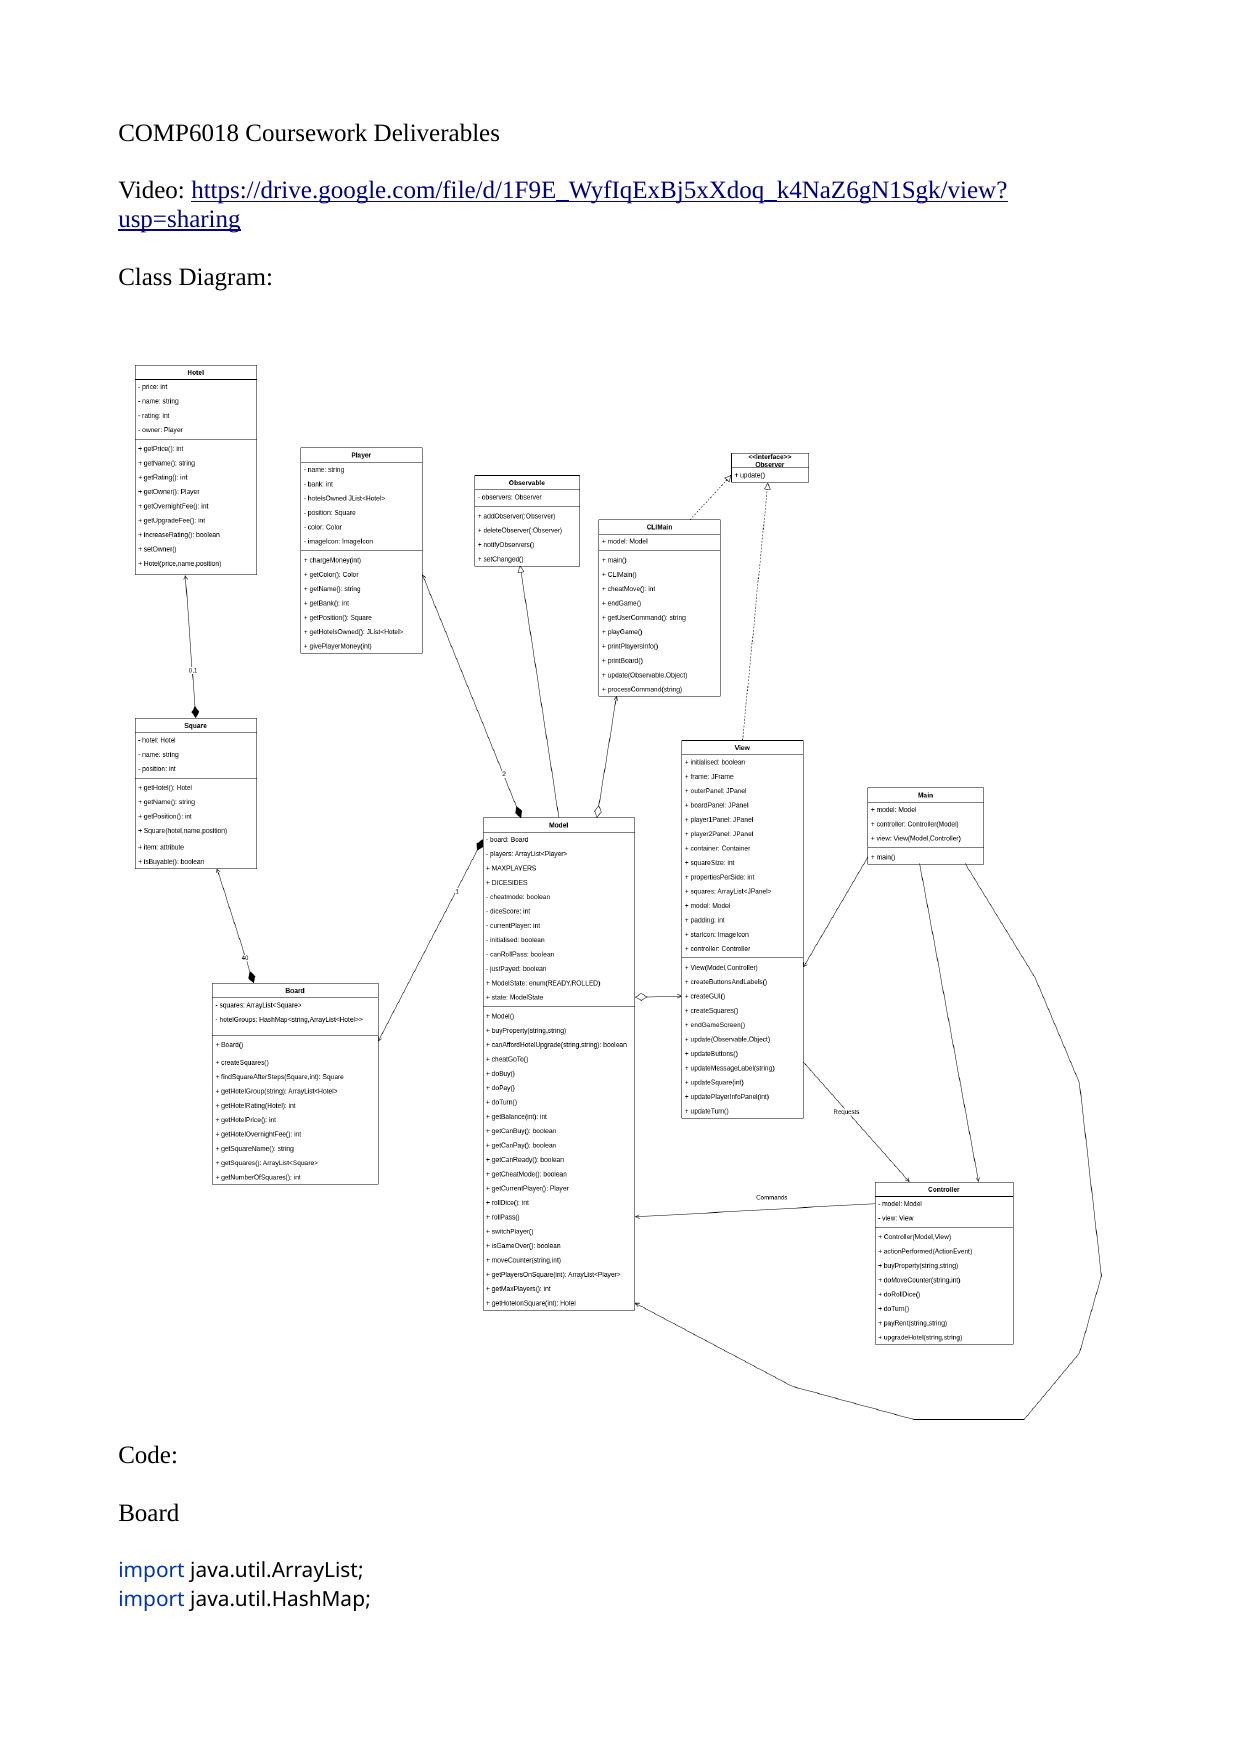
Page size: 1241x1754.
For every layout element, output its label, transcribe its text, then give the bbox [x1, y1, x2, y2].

text import java.util.ArrayList; import java.util.HashMap; [118, 1555, 1122, 1612]
text Code: [118, 1441, 1122, 1469]
text COMP6018 Coursework Deliverables [118, 118, 1122, 147]
text Video: https://drive.google.com/file/d/1F9E_WyfIqExBj5xXdoq_k4NaZ6gN1Sgk/view?usp=sharing [118, 176, 1122, 233]
text Board [118, 1498, 1122, 1527]
picture [118, 348, 1123, 1441]
text Class Diagram: [118, 262, 1122, 291]
